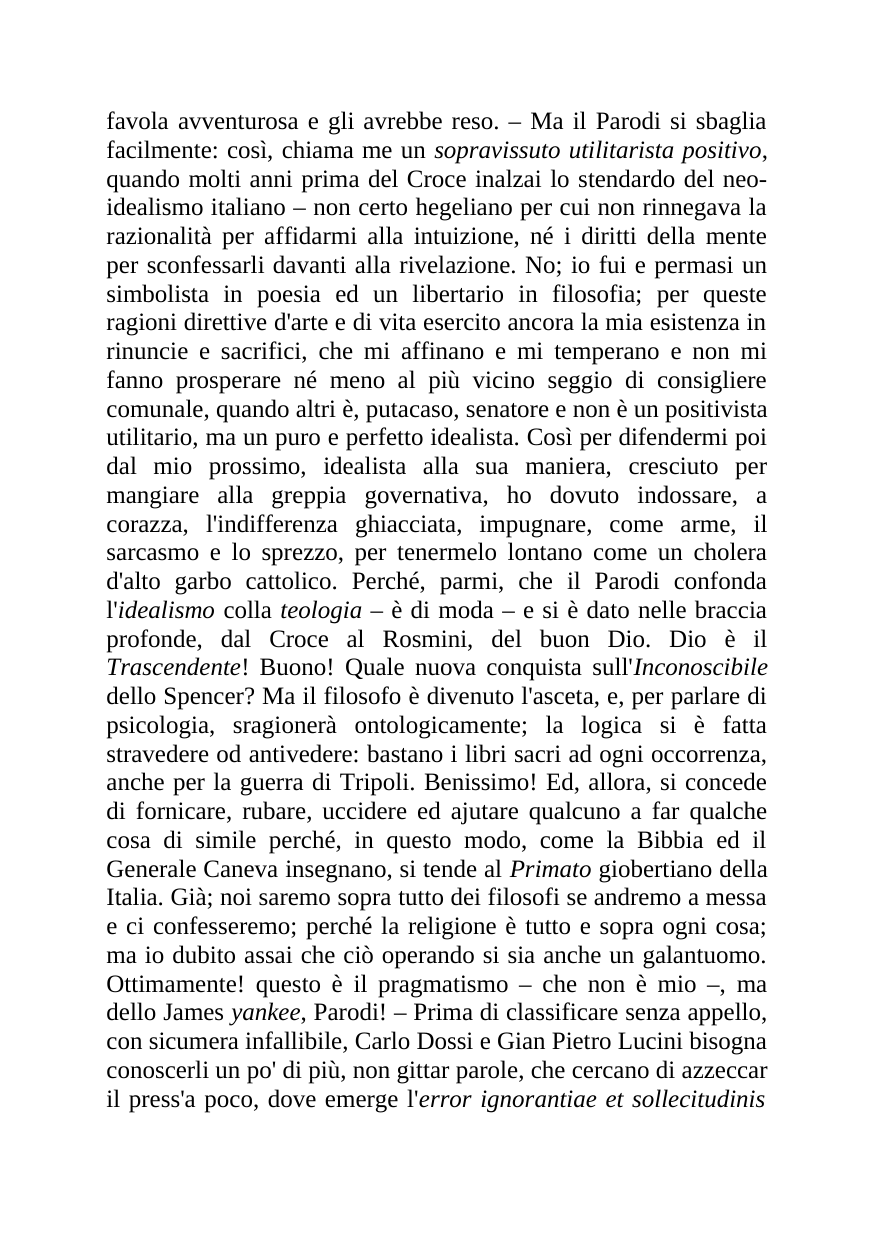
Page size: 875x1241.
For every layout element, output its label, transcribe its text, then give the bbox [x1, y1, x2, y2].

text favola avventurosa e gli avrebbe reso. – Ma il Parodi si sbaglia facilmente: così, chiama me un sopravissuto utilitarista positivo, quando molti anni prima del Croce inalzai lo stendardo del neo-idealismo italiano – non certo hegeliano per cui non rinnegava la razionalità per affidarmi alla intuizione, né i diritti della mente per sconfessarli davanti alla rivelazione. No; io fui e permasi un simbolista in poesia ed un libertario in filosofia; per queste ragioni direttive d'arte e di vita esercito ancora la mia esistenza in rinuncie e sacrifici, che mi affinano e mi temperano e non mi fanno prosperare né meno al più vicino seggio di consigliere comunale, quando altri è, putacaso, senatore e non è un positivista utilitario, ma un puro e perfetto idealista. Così per difendermi poi dal mio prossimo, idealista alla sua maniera, cresciuto per mangiare alla greppia governativa, ho dovuto indossare, a corazza, l'indifferenza ghiacciata, impugnare, come arme, il sarcasmo e lo sprezzo, per tenermelo lontano come un cholera d'alto garbo cattolico. Perché, parmi, che il Parodi confonda l'idealismo colla teologia – è di moda – e si è dato nelle braccia profonde, dal Croce al Rosmini, del buon Dio. Dio è il Trascendente! Buono! Quale nuova conquista sull'Inconoscibile dello Spencer? Ma il filosofo è divenuto l'asceta, e, per parlare di psicologia, sragionerà ontologicamente; la logica si è fatta stravedere od antivedere: bastano i libri sacri ad ogni occorrenza, anche per la guerra di Tripoli. Benissimo! Ed, allora, si concede di fornicare, rubare, uccidere ed ajutare qualcuno a far qualche cosa di simile perché, in questo modo, come la Bibbia ed il Generale Caneva insegnano, si tende al Primato giobertiano della Italia. Già; noi saremo sopra tutto dei filosofi se andremo a messa e ci confesseremo; perché la religione è tutto e sopra ogni cosa; ma io dubito assai che ciò operando si sia anche un galantuomo. Ottimamente! questo è il pragmatismo – che non è mio –, ma dello James yankee, Parodi! – Prima di classificare senza appello, con sicumera infallibile, Carlo Dossi e Gian Pietro Lucini bisogna conoscerli un po' di più, non gittar parole, che cercano di azzeccar il press'a poco, dove emerge l'error ignorantiae et sollecitudinis [106, 106, 768, 1112]
